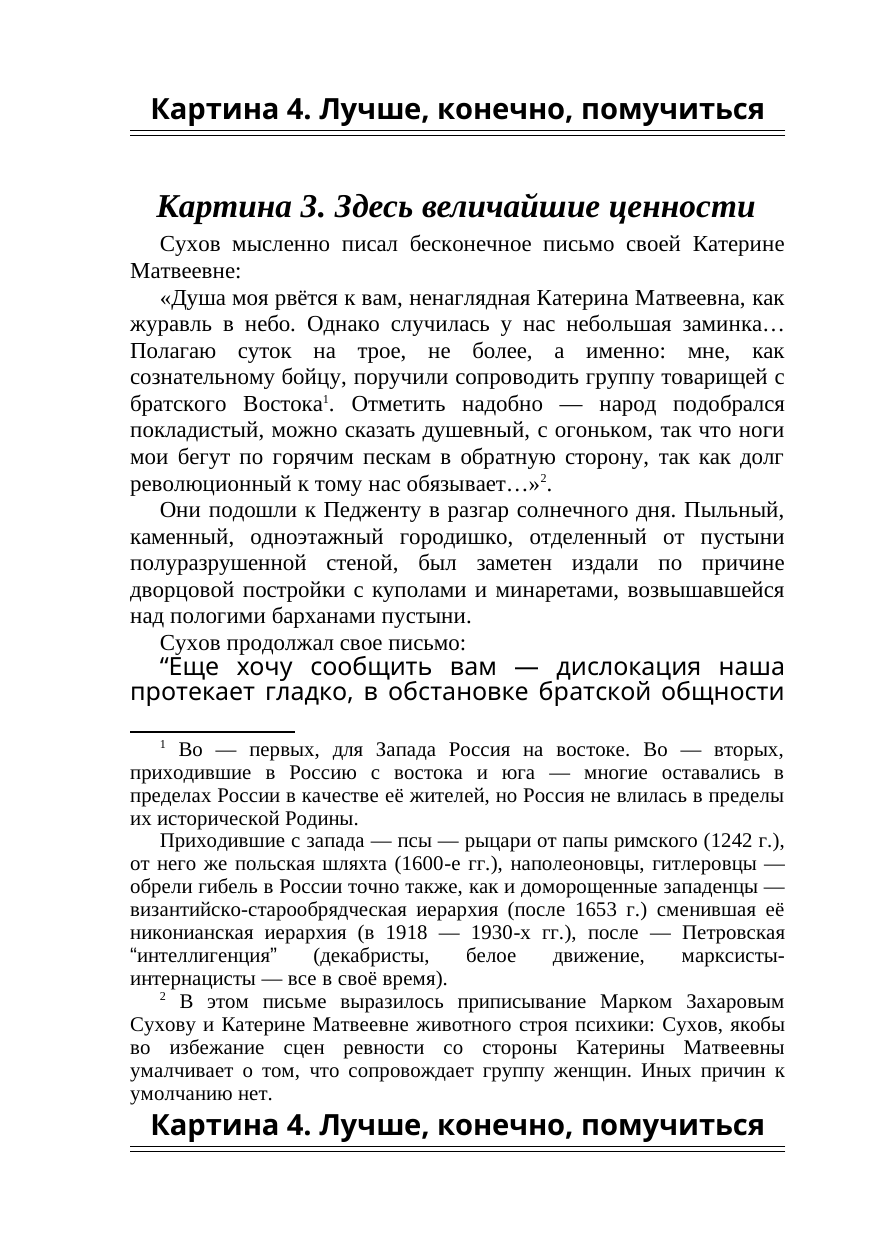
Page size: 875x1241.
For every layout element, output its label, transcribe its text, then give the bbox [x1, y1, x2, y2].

text Во — первых, для Запада Россия на востоке. Во — вторых, приходившие в Россию с востока и юга — многие оставались в пределах России в качестве её жителей, но Россия не влилась в пределы их исторической Родины. [130, 738, 785, 829]
text “Еще хочу сообщить вам — дислокация наша протекает гладко, в обстановке братской общности [130, 655, 785, 705]
text Приходившие с запада — псы — рыцари от папы римского (1242 г.), от него же польская шляхта (1600‑е гг.), наполеоновцы, гитлеровцы — обрели гибель в России точно также, как и доморощенные западенцы — византийско-старообрядческая иерархия (после 1653 г.) сменившая её никонианская иерархия (в 1918 — 1930‑х гг.), после — Петровская “интеллигенция” (декабристы, белое движение, марксисты-интернацисты — все в своё время). [130, 829, 785, 990]
text Сухов мысленно писал бесконечное письмо своей Катерине Матвеевне: [130, 230, 785, 283]
text Они подошли к Педженту в разгар солнечного дня. Пыльный, каменный, одноэтажный городишко, отделенный от пустыни полуразрушенной стеной, был заметен издали по причине дворцовой постройки с куполами и минаретами, возвышавшейся над пологими барханами пустыни. [130, 496, 785, 629]
text Сухов продолжал свое письмо: [130, 629, 785, 655]
subtitle Картина 3. Здесь величайшие ценности [130, 186, 785, 224]
text В этом письме выразилось приписывание Марком Захаровым Сухову и Катерине Матвеевне животного строя психики: Сухов, якобы во избежание сцен ревности со стороны Катерины Матвеевны умалчивает о том, что сопровождает группу женщин. Иных причин к умолчанию нет. [130, 990, 785, 1104]
text «Душа моя рвётся к вам, ненаглядная Катерина Матвеевна, как журавль в небо. Однако случилась у нас небольшая заминка… Полагаю суток на трое, не более, а именно: мне, как сознательному бойцу, поручили сопроводить группу товарищей с братского Востока. Отметить надобно — народ подобрался покладистый, можно сказать душевный, с огоньком, так что ноги мои бегут по горячим пескам в обратную сторону, так как долг революционный к тому нас обязывает…». [130, 283, 785, 496]
